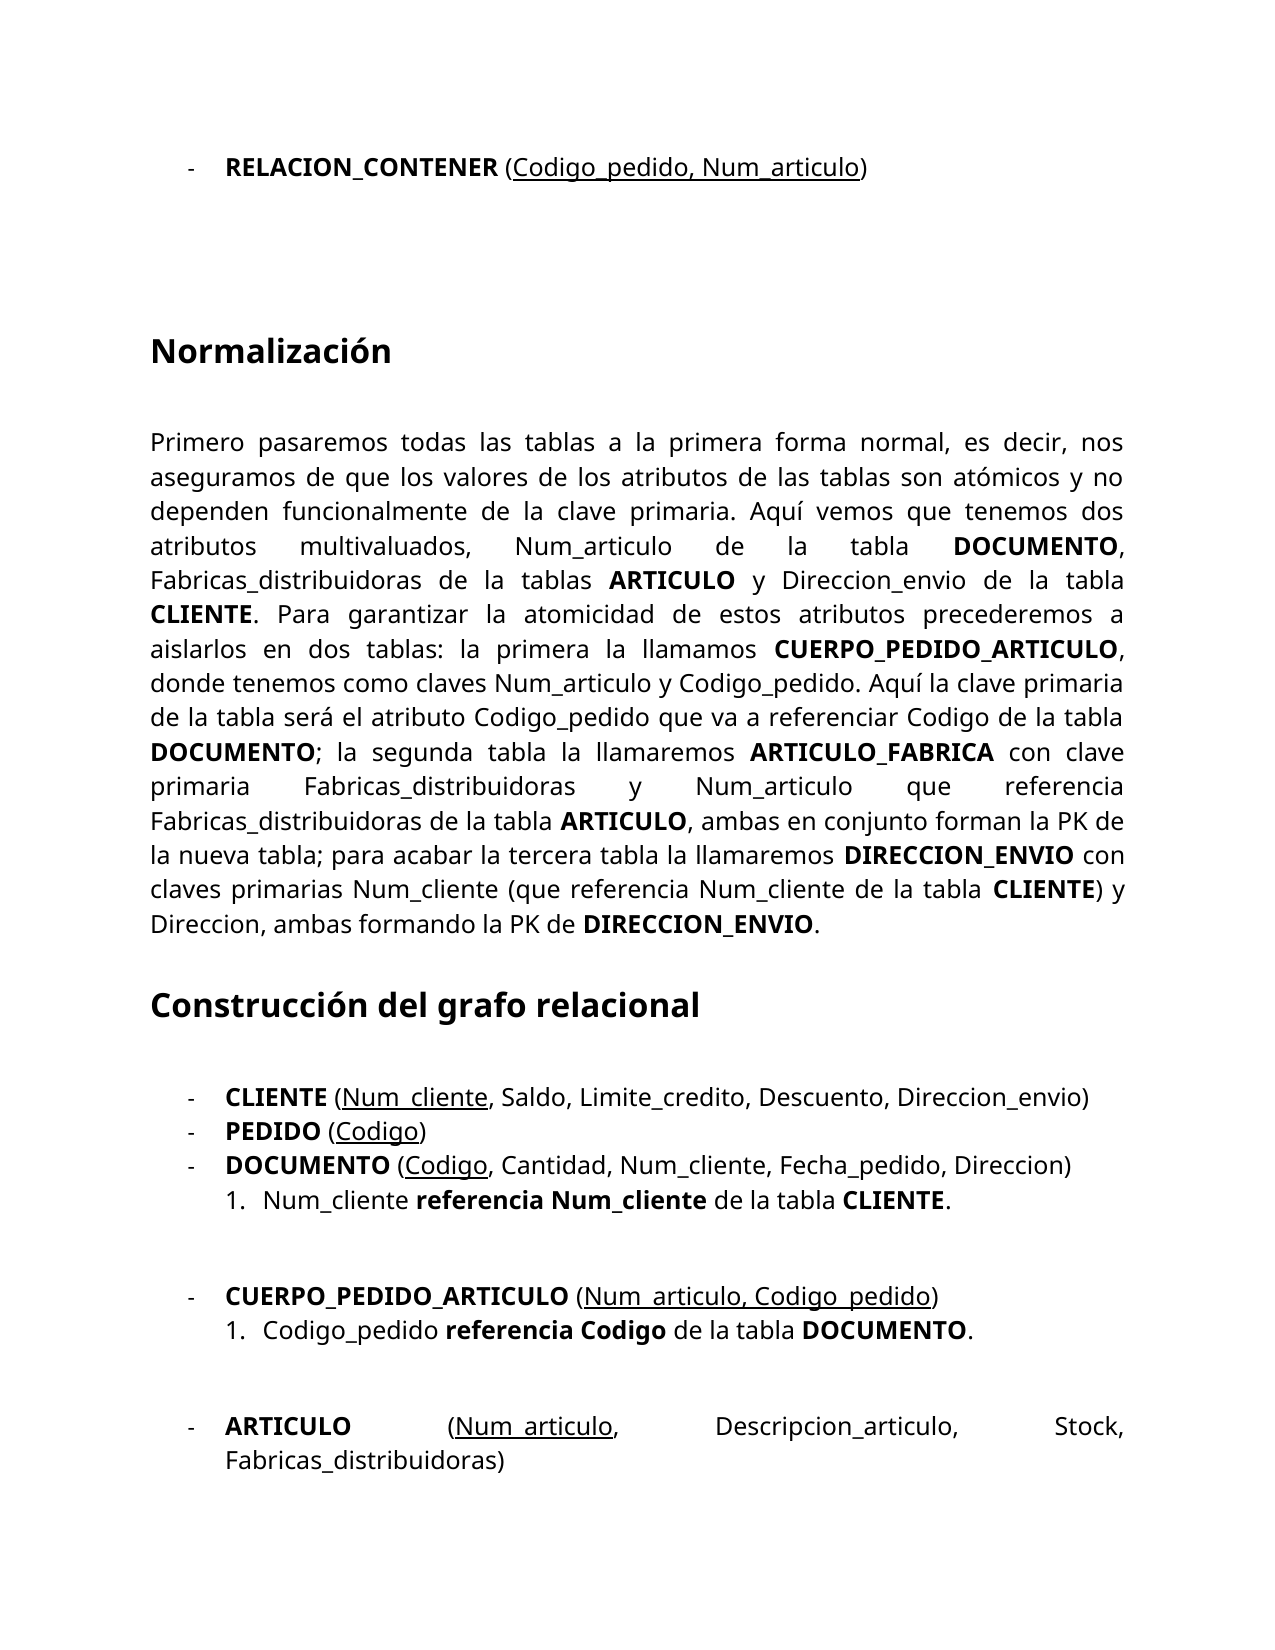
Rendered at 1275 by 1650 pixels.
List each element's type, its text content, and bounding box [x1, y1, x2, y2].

list DOCUMENTO (Codigo, Cantidad, Num_cliente, Fecha_pedido, Direccion) [187, 1148, 1125, 1182]
text Primero pasaremos todas las tablas a la primera forma normal, es decir, nos aseguramos de que los valores de los atributos de las tablas son atómicos y no dependen funcionalmente de la clave primaria. Aquí vemos que tenemos dos atributos multivaluados, Num_articulo de la tabla DOCUMENTO, Fabricas_distribuidoras de la tablas ARTICULO y Direccion_envio de la tabla CLIENTE. Para garantizar la atomicidad de estos atributos precederemos a aislarlos en dos tablas: la primera la llamamos CUERPO_PEDIDO_ARTICULO, donde tenemos como claves Num_articulo y Codigo_pedido. Aquí la clave primaria de la tabla será el atributo Codigo_pedido que va a referenciar Codigo de la tabla DOCUMENTO; la segunda tabla la llamaremos ARTICULO_FABRICA con clave primaria Fabricas_distribuidoras y Num_articulo que referencia Fabricas_distribuidoras de la tabla ARTICULO, ambas en conjunto forman la PK de la nueva tabla; para acabar la tercera tabla la llamaremos DIRECCION_ENVIO con claves primarias Num_cliente (que referencia Num_cliente de la tabla CLIENTE) y Direccion, ambas formando la PK de DIRECCION_ENVIO. [150, 425, 1125, 940]
list RELACION_CONTENER (Codigo_pedido, Num_articulo) [187, 150, 1125, 184]
subtitle Normalización [150, 328, 1125, 373]
list Num_cliente referencia Num_cliente de la tabla CLIENTE. [225, 1182, 1125, 1216]
list CUERPO_PEDIDO_ARTICULO (Num_articulo, Codigo_pedido) [187, 1278, 1125, 1312]
list PEDIDO (Codigo) [187, 1113, 1125, 1148]
list CLIENTE (Num_cliente, Saldo, Limite_credito, Descuento, Direccion_envio) [187, 1079, 1125, 1113]
list ARTICULO (Num_articulo, Descripcion_articulo, Stock, Fabricas_distribuidoras) [187, 1408, 1125, 1477]
subtitle Construcción del grafo relacional [150, 982, 1125, 1028]
list Codigo_pedido referencia Codigo de la tabla DOCUMENTO. [225, 1313, 1125, 1347]
